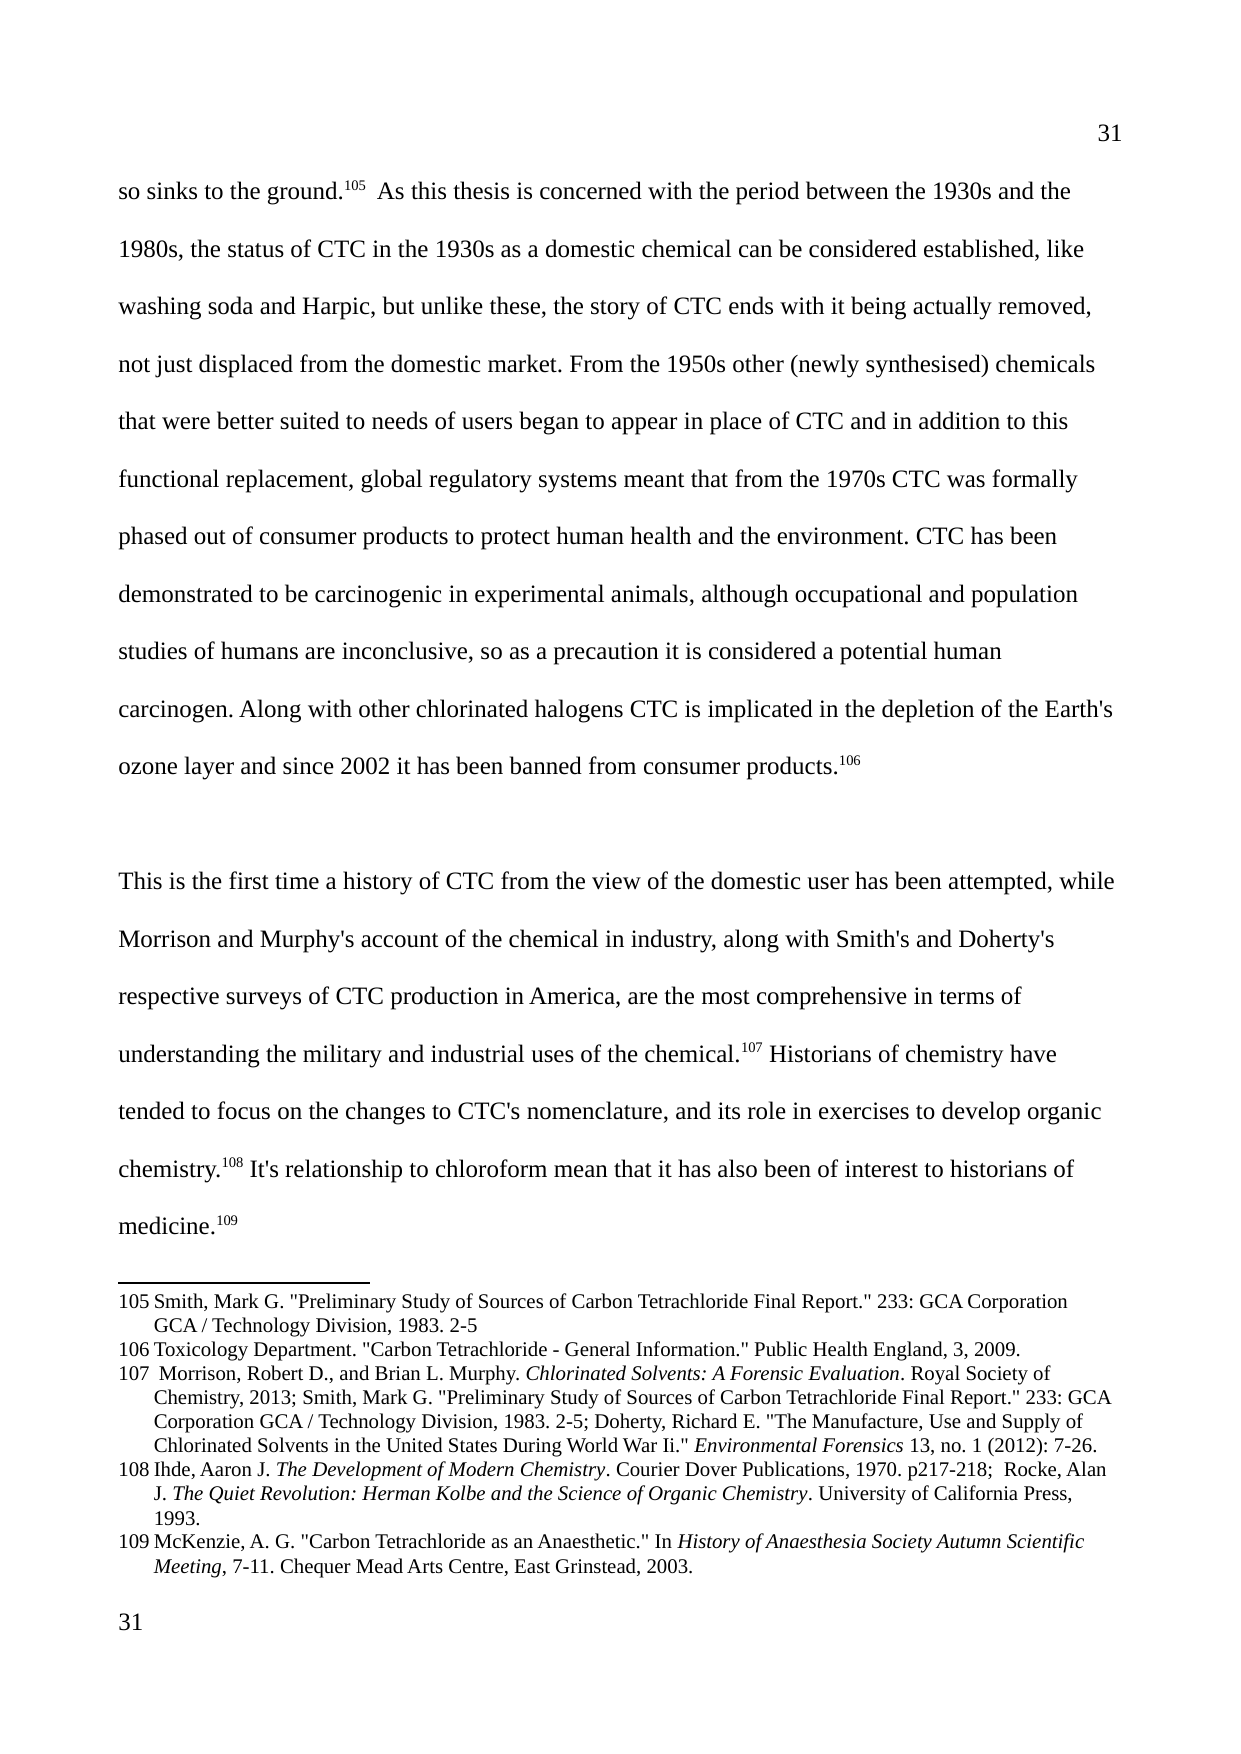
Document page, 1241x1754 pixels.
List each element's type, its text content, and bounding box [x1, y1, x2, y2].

text McKenzie, A. G. "Carbon Tetrachloride as an Anaesthetic." In History of Anaesthesia Society Autumn Scientific Meeting, 7-11. Chequer Mead Arts Centre, East Grinstead, 2003. [118, 1529, 1122, 1578]
text Morrison, Robert D., and Brian L. Murphy. Chlorinated Solvents: A Forensic Evaluation. Royal Society of Chemistry, 2013; Smith, Mark G. "Preliminary Study of Sources of Carbon Tetrachloride Final Report." 233: GCA Corporation GCA / Technology Division, 1983. 2-5; Doherty, Richard E. "The Manufacture, Use and Supply of Chlorinated Solvents in the United States During World War Ii." Environmental Forensics 13, no. 1 (2012): 7-26. [118, 1361, 1122, 1457]
text Smith, Mark G. "Preliminary Study of Sources of Carbon Tetrachloride Final Report." 233: GCA Corporation GCA / Technology Division, 1983. 2-5 [118, 1289, 1122, 1337]
text Ihde, Aaron J. The Development of Modern Chemistry. Courier Dover Publications, 1970. p217-218; Rocke, Alan J. The Quiet Revolution: Herman Kolbe and the Science of Organic Chemistry. University of California Press, 1993. [118, 1457, 1122, 1529]
text Toxicology Department. "Carbon Tetrachloride - General Information." Public Health England, 3, 2009. [118, 1337, 1122, 1361]
text This is the first time a history of CTC from the view of the domestic user has been attempted, while Morrison and Murphy's account of the chemical in industry, along with Smith's and Doherty's respective surveys of CTC production in America, are the most comprehensive in terms of understanding the military and industrial uses of the chemical. Historians of chemistry have tended to focus on the changes to CTC's nomenclature, and its role in exercises to develop organic chemistry. It's relationship to chloroform mean that it has also been of interest to historians of medicine. [118, 866, 1122, 1240]
text so sinks to the ground. As this thesis is concerned with the period between the 1930s and the 1980s, the status of CTC in the 1930s as a domestic chemical can be considered established, like washing soda and Harpic, but unlike these, the story of CTC ends with it being actually removed, not just displaced from the domestic market. From the 1950s other (newly synthesised) chemicals that were better suited to needs of users began to appear in place of CTC and in addition to this functional replacement, global regulatory systems meant that from the 1970s CTC was formally phased out of consumer products to protect human health and the environment. CTC has been demonstrated to be carcinogenic in experimental animals, although occupational and population studies of humans are inconclusive, so as a precaution it is considered a potential human carcinogen. Along with other chlorinated halogens CTC is implicated in the depletion of the Earth's ozone layer and since 2002 it has been banned from consumer products. [118, 176, 1122, 780]
